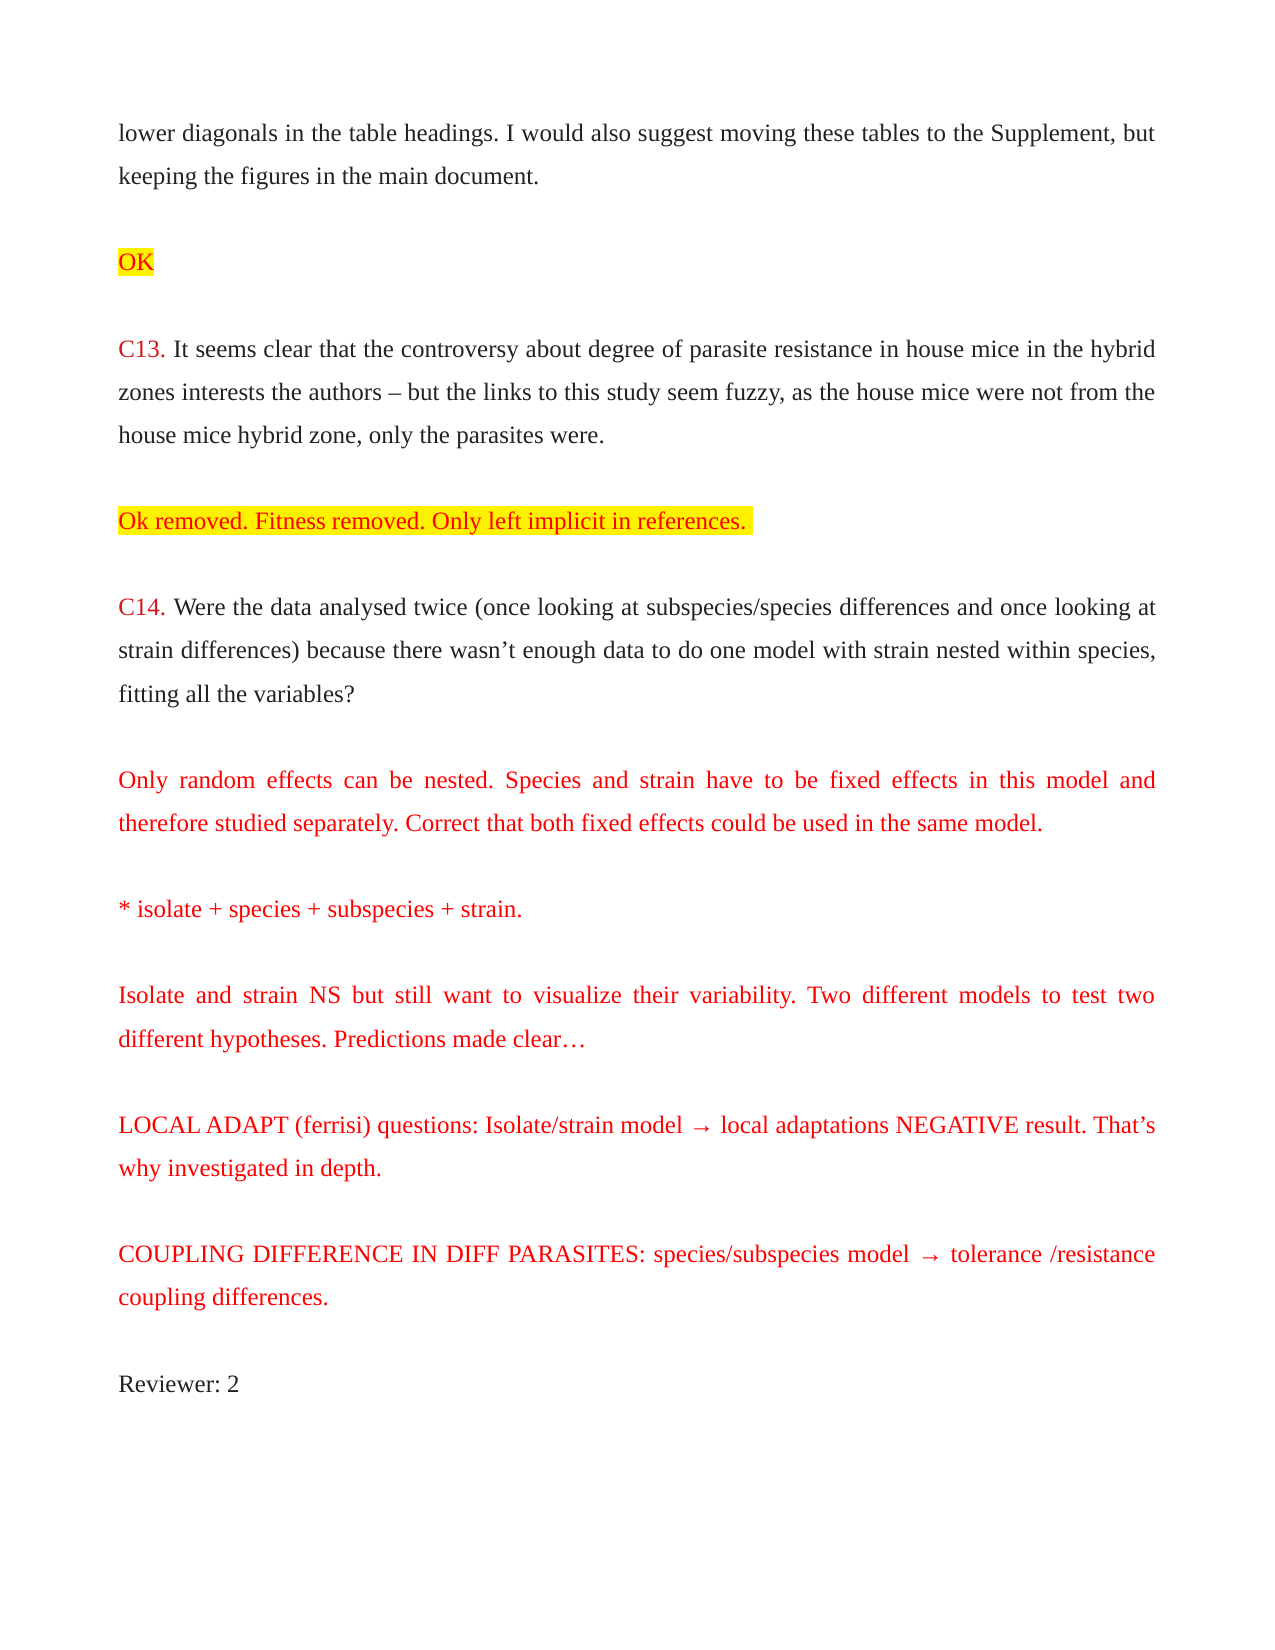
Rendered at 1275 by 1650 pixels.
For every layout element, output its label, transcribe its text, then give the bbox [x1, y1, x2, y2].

text Isolate and strain NS but still want to visualize their variability. Two different models to test two different hypotheses. Predictions made clear… [118, 981, 1157, 1052]
text OK C13. It seems clear that the controversy about degree of parasite resistance in house mice in the hybrid zones interests the authors – but the links to this study seem fuzzy, as the house mice were not from the house mice hybrid zone, only the parasites were. [118, 247, 1157, 492]
text Ok removed. Fitness removed. Only left implicit in references. [118, 506, 1157, 535]
text LOCAL ADAPT (ferrisi) questions: Isolate/strain model → local adaptations NEGATIVE result. That’s why investigated in depth. [118, 1110, 1157, 1182]
text COUPLING DIFFERENCE IN DIFF PARASITES: species/subspecies model → tolerance /resistance coupling differences. Reviewer: 2 [118, 1239, 1157, 1441]
text lower diagonals in the table headings. I would also suggest moving these tables to the Supplement, but keeping the figures in the main document. [118, 118, 1157, 190]
text * isolate + species + subspecies + strain. [118, 894, 1157, 923]
text Only random effects can be nested. Species and strain have to be fixed effects in this model and therefore studied separately. Correct that both fixed effects could be used in the same model. [118, 765, 1157, 837]
text C14. Were the data analysed twice (once looking at subspecies/species differences and once looking at strain differences) because there wasn’t enough data to do one model with strain nested within species, fitting all the variables? [118, 549, 1157, 751]
